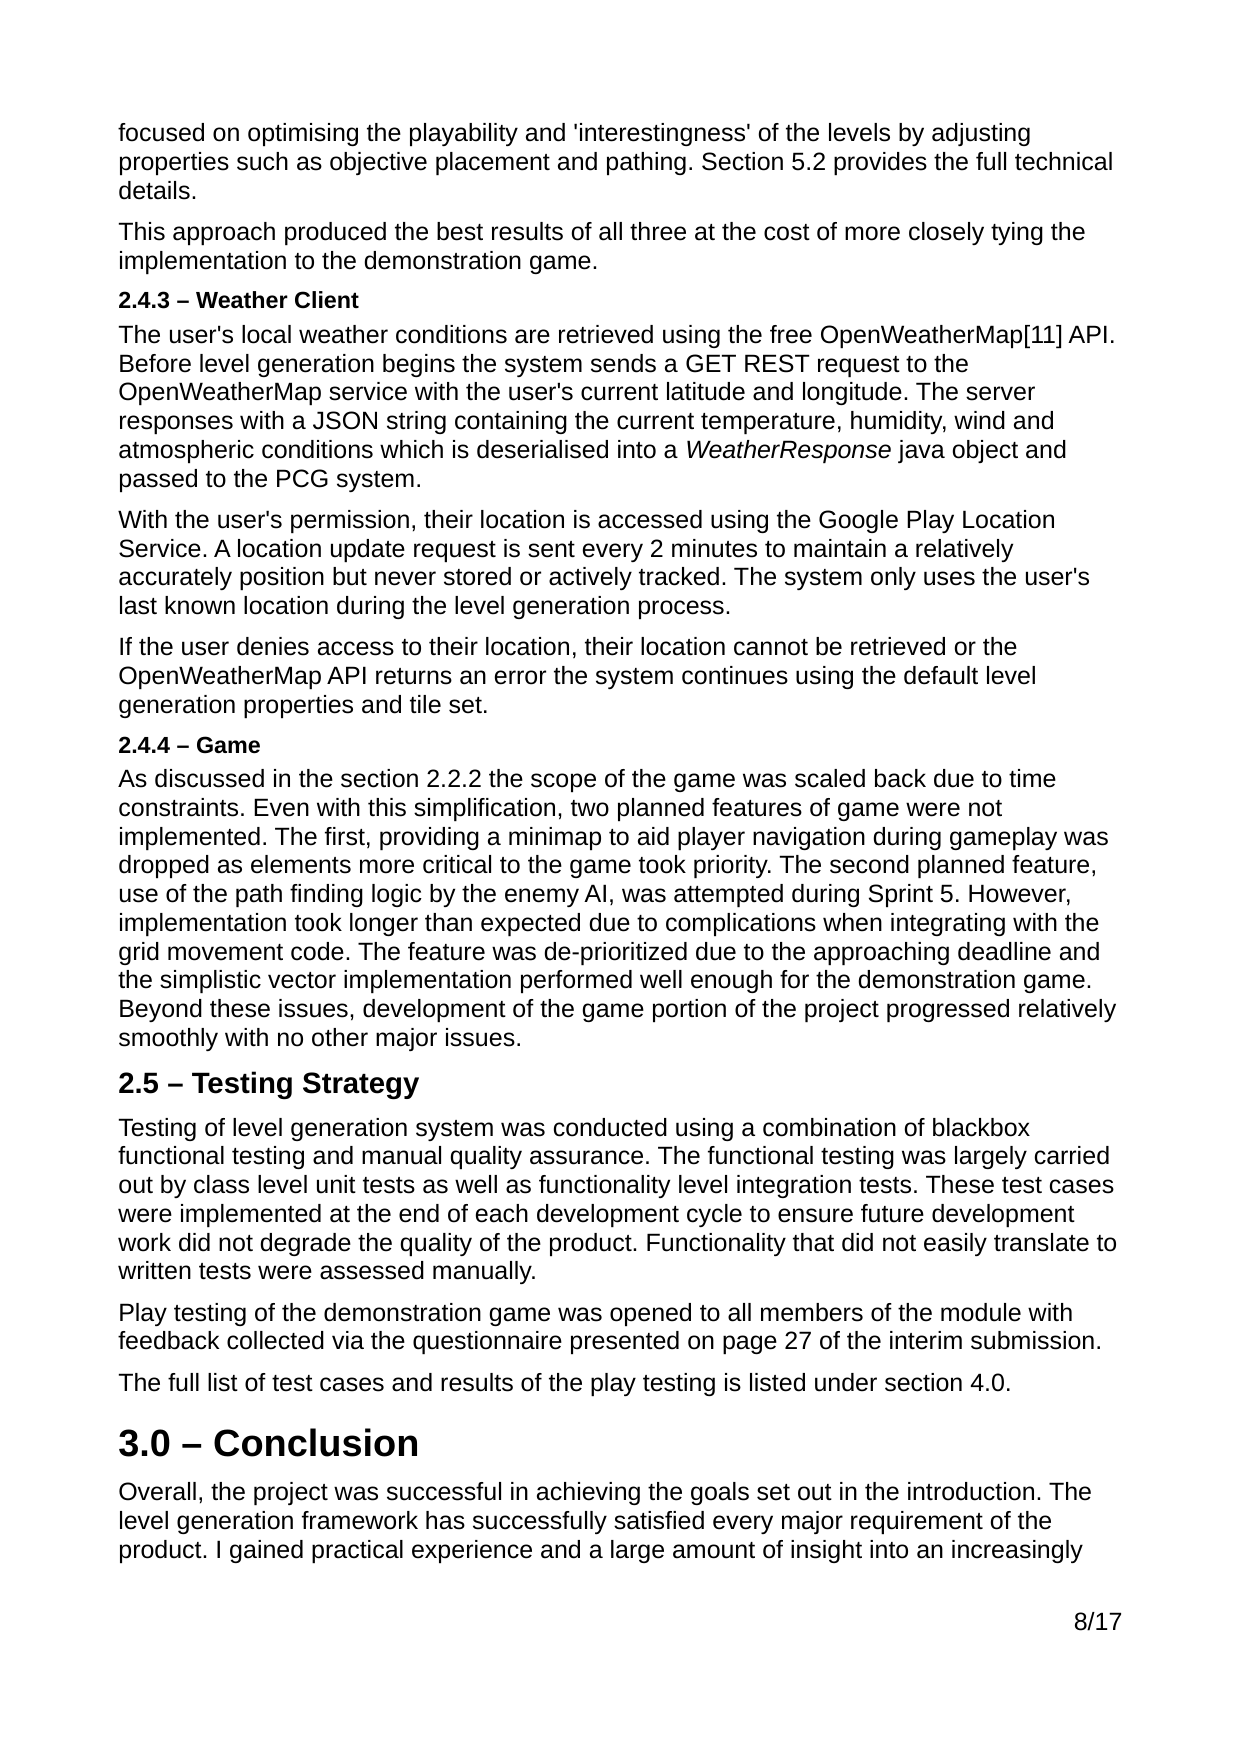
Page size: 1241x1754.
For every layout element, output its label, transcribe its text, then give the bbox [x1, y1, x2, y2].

text The user's local weather conditions are retrieved using the free OpenWeatherMap[11] API. Before level generation begins the system sends a GET REST request to the OpenWeatherMap service with the user's current latitude and longitude. The server responses with a JSON string containing the current temperature, humidity, wind and atmospheric conditions which is deserialised into a WeatherResponse java object and passed to the PCG system. [118, 320, 1122, 492]
text Testing of level generation system was conducted using a combination of blackbox functional testing and manual quality assurance. The functional testing was largely carried out by class level unit tests as well as functionality level integration tests. These test cases were implemented at the end of each development cycle to ensure future development work did not degrade the quality of the product. Functionality that did not easily translate to written tests were assessed manually. [118, 1112, 1122, 1285]
text focused on optimising the playability and 'interestingness' of the levels by adjusting properties such as objective placement and pathing. Section 5.2 provides the full technical details. [118, 118, 1122, 204]
subtitle 2.4.4 – Game [118, 731, 1122, 758]
text The full list of test cases and results of the play testing is listed under section 4.0. [118, 1367, 1122, 1396]
text Play testing of the demonstration game was opened to all members of the module with feedback collected via the questionnaire presented on page 27 of the interim submission. [118, 1297, 1122, 1355]
text If the user denies access to their location, their location cannot be retrieved or the OpenWeatherMap API returns an error the system continues using the default level generation properties and tile set. [118, 632, 1122, 719]
text With the user's permission, their location is accessed using the Google Play Location Service. A location update request is sent every 2 minutes to maintain a relatively accurately position but never stored or actively tracked. The system only uses the user's last known location during the level generation process. [118, 505, 1122, 620]
subtitle 2.4.3 – Weather Client [118, 287, 1122, 314]
text This approach produced the best results of all three at the cost of more closely tying the implementation to the demonstration game. [118, 217, 1122, 274]
text Overall, the project was successful in achieving the goals set out in the introduction. The level generation framework has successfully satisfied every major requirement of the product. I gained practical experience and a large amount of insight into an increasingly [118, 1477, 1122, 1564]
text As discussed in the section 2.2.2 the scope of the game was scaled back due to time constraints. Even with this simplification, two planned features of game were not implemented. The first, providing a minimap to aid player navigation during gameplay was dropped as elements more critical to the game took priority. The second planned feature, use of the path finding logic by the enemy AI, was attempted during Sprint 5. However, implementation took longer than expected due to complications when integrating with the grid movement code. The feature was de-prioritized due to the approaching deadline and the simplistic vector implementation performed well enough for the demonstration game. Beyond these issues, development of the game portion of the project progressed relatively smoothly with no other major issues. [118, 764, 1122, 1052]
subtitle 3.0 – Conclusion [118, 1421, 1122, 1465]
subtitle 2.5 – Testing Strategy [118, 1066, 1122, 1100]
